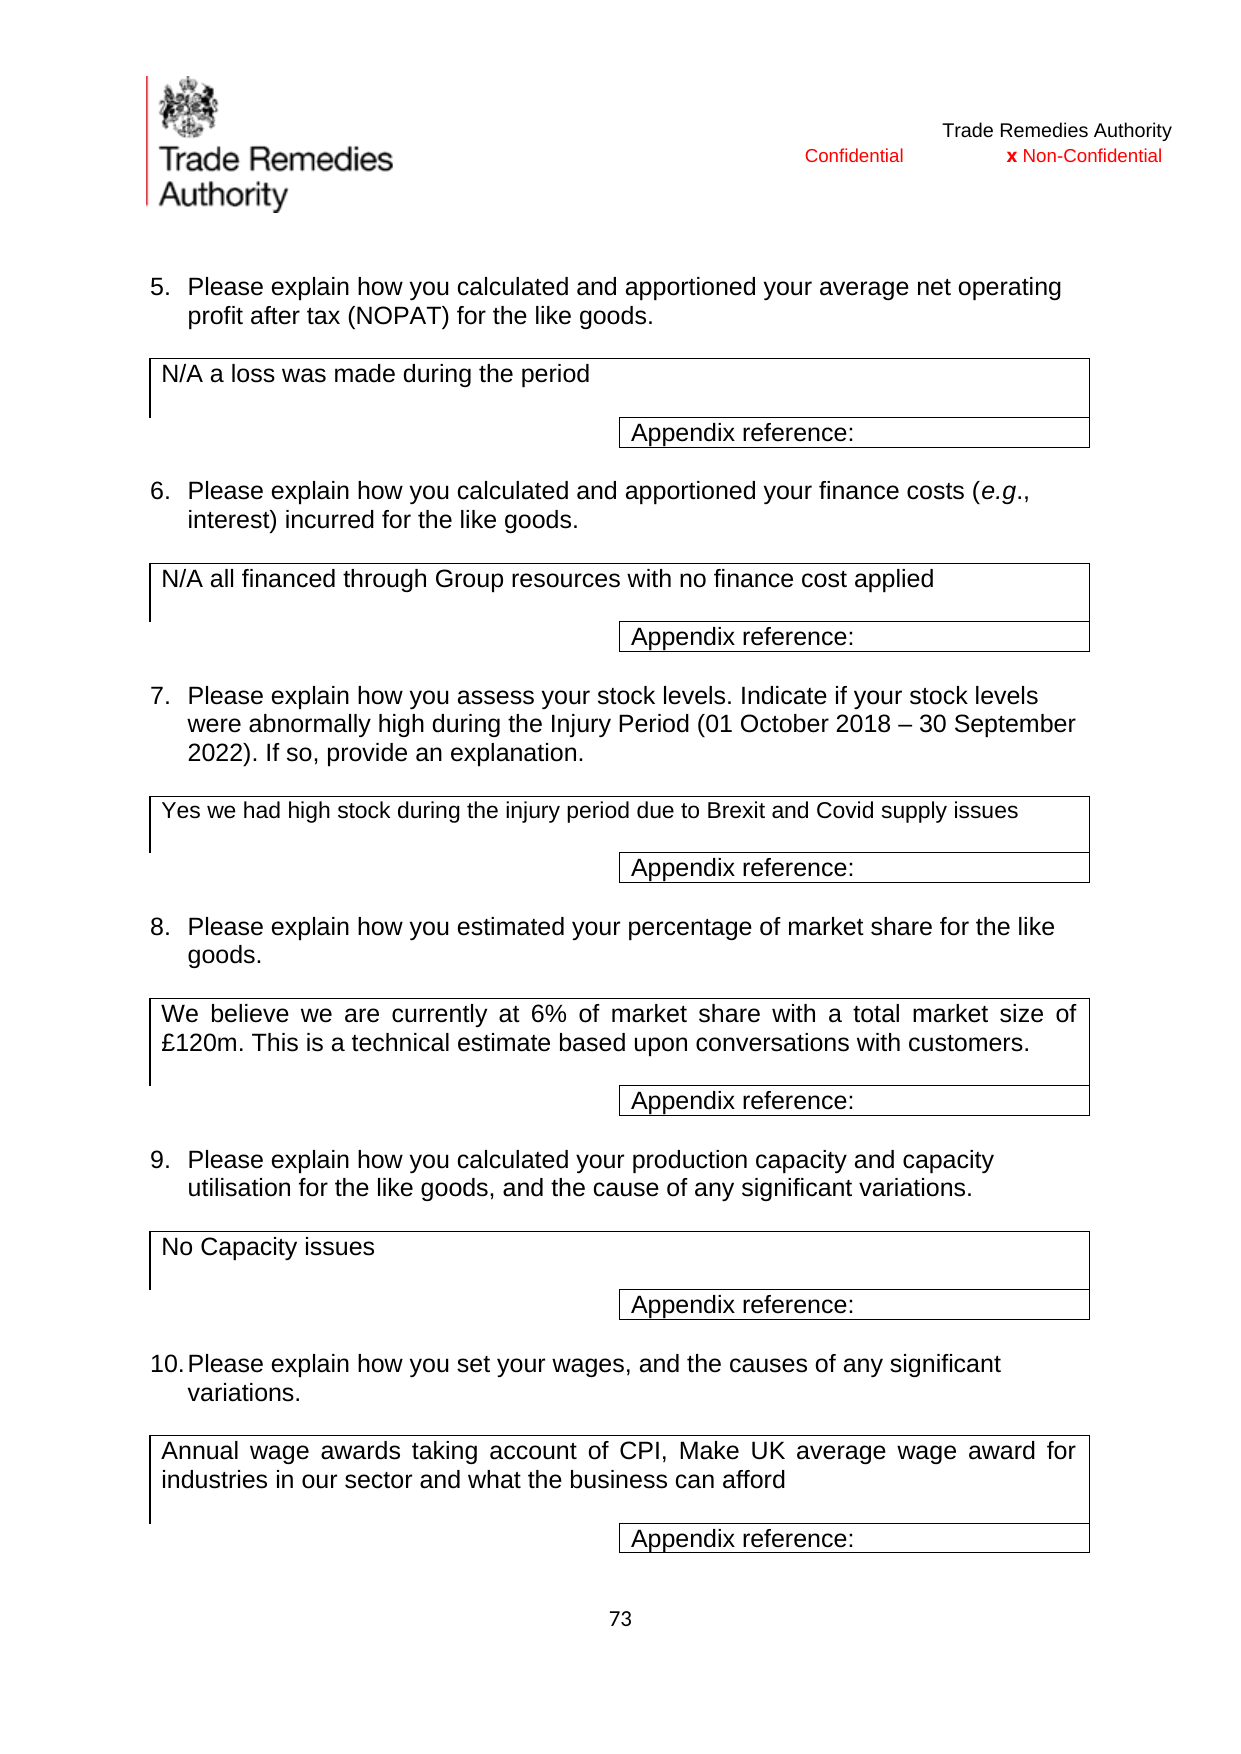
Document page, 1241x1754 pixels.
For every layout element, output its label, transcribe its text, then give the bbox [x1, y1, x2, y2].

table_cell [150, 1086, 619, 1115]
list Please explain how you calculated your production capacity and capacity utilisation for the like goods, and the cause of any significant variations. [150, 1144, 1090, 1202]
table_header N/A all financed through Group resources with no finance cost applied [151, 564, 1089, 621]
table_cell Appendix reference: [620, 1086, 1089, 1115]
table_header Yes we had high stock during the injury period due to Brexit and Covid supply issues [151, 797, 1089, 852]
list Please explain how you calculated and apportioned your average net operating profit after tax (NOPAT) for the like goods. [150, 272, 1090, 329]
table_cell Appendix reference: [620, 622, 1089, 651]
table_cell [150, 622, 619, 651]
list Please explain how you estimated your percentage of market share for the like goods. [150, 911, 1090, 969]
table_cell Appendix reference: [620, 853, 1089, 882]
list Please explain how you set your wages, and the causes of any significant variations. [150, 1349, 1090, 1406]
table_cell Appendix reference: [620, 1524, 1089, 1552]
list Please explain how you calculated and apportioned your finance costs (e.g., interest) incurred for the like goods. [150, 476, 1090, 534]
table_header No Capacity issues [151, 1232, 1089, 1289]
table_cell [150, 418, 619, 447]
table_cell Appendix reference: [620, 1290, 1089, 1319]
table_header N/A a loss was made during the period [151, 359, 1089, 417]
list Please explain how you assess your stock levels. Indicate if your stock levels were abnormally high during the Injury Period (01 October 2018 – 30 September 2022). If so, provide an explanation. [150, 681, 1090, 767]
table_cell Appendix reference: [620, 418, 1089, 447]
table_header We believe we are currently at 6% of market share with a total market size of £120m. This is a technical estimate based upon conversations with customers. [151, 999, 1089, 1085]
table_cell [150, 853, 619, 882]
table_header Annual wage awards taking account of CPI, Make UK average wage award for industries in our sector and what the business can afford [151, 1436, 1089, 1522]
table_cell [150, 1524, 619, 1552]
table_cell [150, 1290, 619, 1319]
